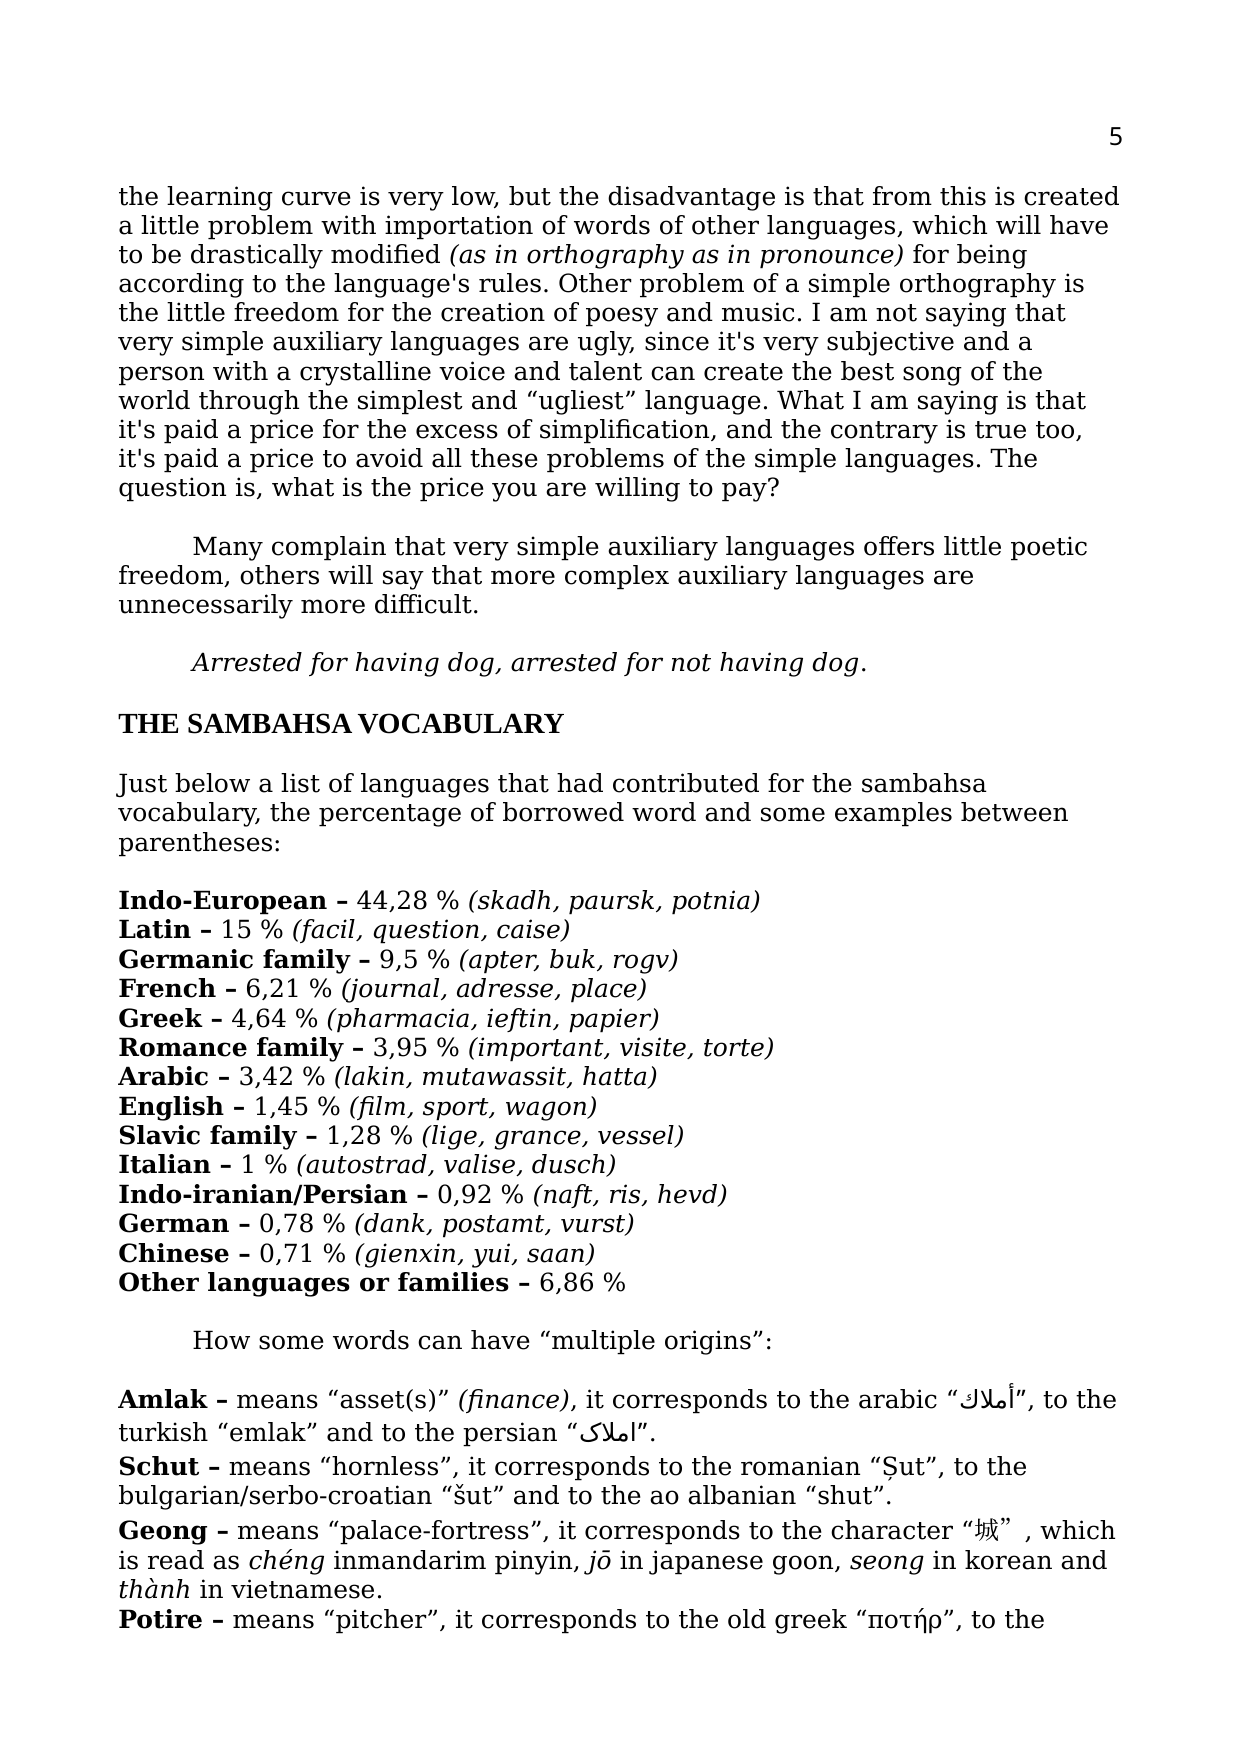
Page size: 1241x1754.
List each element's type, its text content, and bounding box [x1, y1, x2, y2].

text Geong – means “palace-fortress”, it corresponds to the character “城”, which is read as chéng inmandarim pinyin, jō in japanese goon, seong in korean and thành in vietnamese. [118, 1510, 1123, 1605]
text Latin – 15 % (facil, question, caise) [118, 915, 1123, 945]
text Italian – 1 % (autostrad, valise, dusch) [118, 1150, 1123, 1180]
text German – 0,78 % (dank, postamt, vurst) [118, 1209, 1123, 1238]
text Amlak – means “asset(s)” (finance), it corresponds to the arabic “أملاك”, to the turkish “emlak” and to the persian “املاک”. [118, 1385, 1123, 1452]
text Romance family – 3,95 % (important, visite, torte) [118, 1033, 1123, 1062]
text Arrested for having dog, arrested for not having dog. [118, 648, 1123, 677]
text the learning curve is very low, but the disadvantage is that from this is created a little problem with importation of words of other languages, which will have to be drastically modified (as in orthography as in pronounce) for being according to the language's rules. Other problem of a simple orthography is the little freedom for the creation of poesy and music. I am not saying that very simple auxiliary languages are ugly, since it's very subjective and a person with a crystalline voice and talent can create the best song of the world through the simplest and “ugliest” language. What I am saying is that it's paid a price for the excess of simplification, and the contrary is true too, it's paid a price to avoid all these problems of the simple languages. The question is, what is the price you are willing to pay? [118, 182, 1123, 502]
text French – 6,21 % (journal, adresse, place) [118, 974, 1123, 1003]
text Greek – 4,64 % (pharmacia, ieftin, papier) [118, 1003, 1123, 1033]
text Other languages or families – 6,86 % [118, 1268, 1123, 1297]
subtitle THE SAMBAHSA VOCABULARY [118, 707, 1123, 740]
text Arabic – 3,42 % (lakin, mutawassit, hatta) [118, 1062, 1123, 1092]
text Slavic family – 1,28 % (lige, grance, vessel) [118, 1121, 1123, 1150]
text English – 1,45 % (film, sport, wagon) [118, 1092, 1123, 1121]
text How some words can have “multiple origins”: [118, 1326, 1123, 1356]
text Many complain that very simple auxiliary languages offers little poetic freedom, others will say that more complex auxiliary languages are unnecessarily more difficult. [118, 532, 1123, 619]
text Potire – means “pitcher”, it corresponds to the old greek “ποτήρ”, to the [118, 1605, 1123, 1634]
text Germanic family – 9,5 % (apter, buk, rogv) [118, 945, 1123, 974]
text Chinese – 0,71 % (gienxin, yui, saan) [118, 1238, 1123, 1268]
text Indo-iranian/Persian – 0,92 % (naft, ris, hevd) [118, 1180, 1123, 1209]
text Just below a list of languages that had contributed for the sambahsa vocabulary, the percentage of borrowed word and some examples between parentheses: [118, 769, 1123, 857]
text Indo-European – 44,28 % (skadh, paursk, potnia) [118, 886, 1123, 915]
text Schut – means “hornless”, it corresponds to the romanian “Șut”, to the bulgarian/serbo-croatian “šut” and to the ao albanian “shut”. [118, 1452, 1123, 1510]
